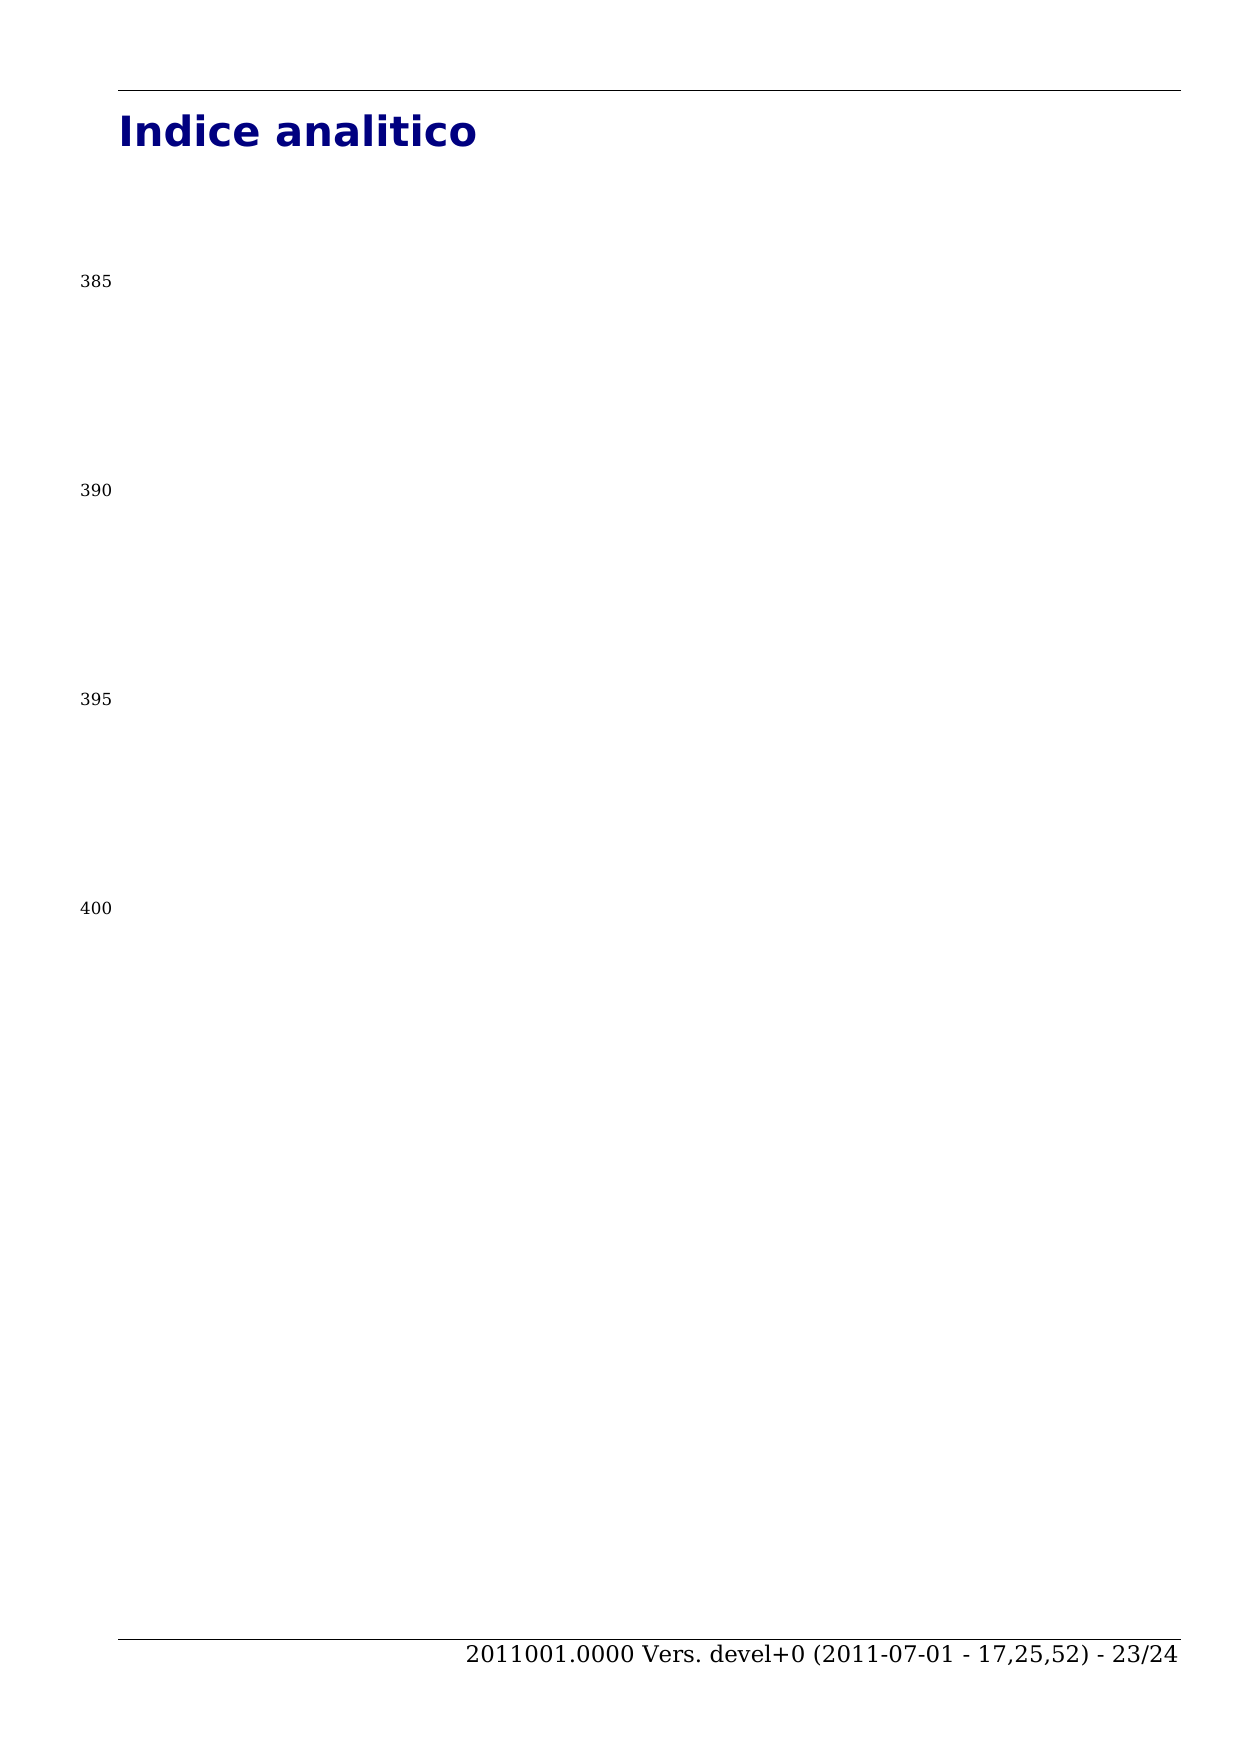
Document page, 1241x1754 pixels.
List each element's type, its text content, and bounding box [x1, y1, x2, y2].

subtitle Indice analitico [118, 107, 1181, 156]
